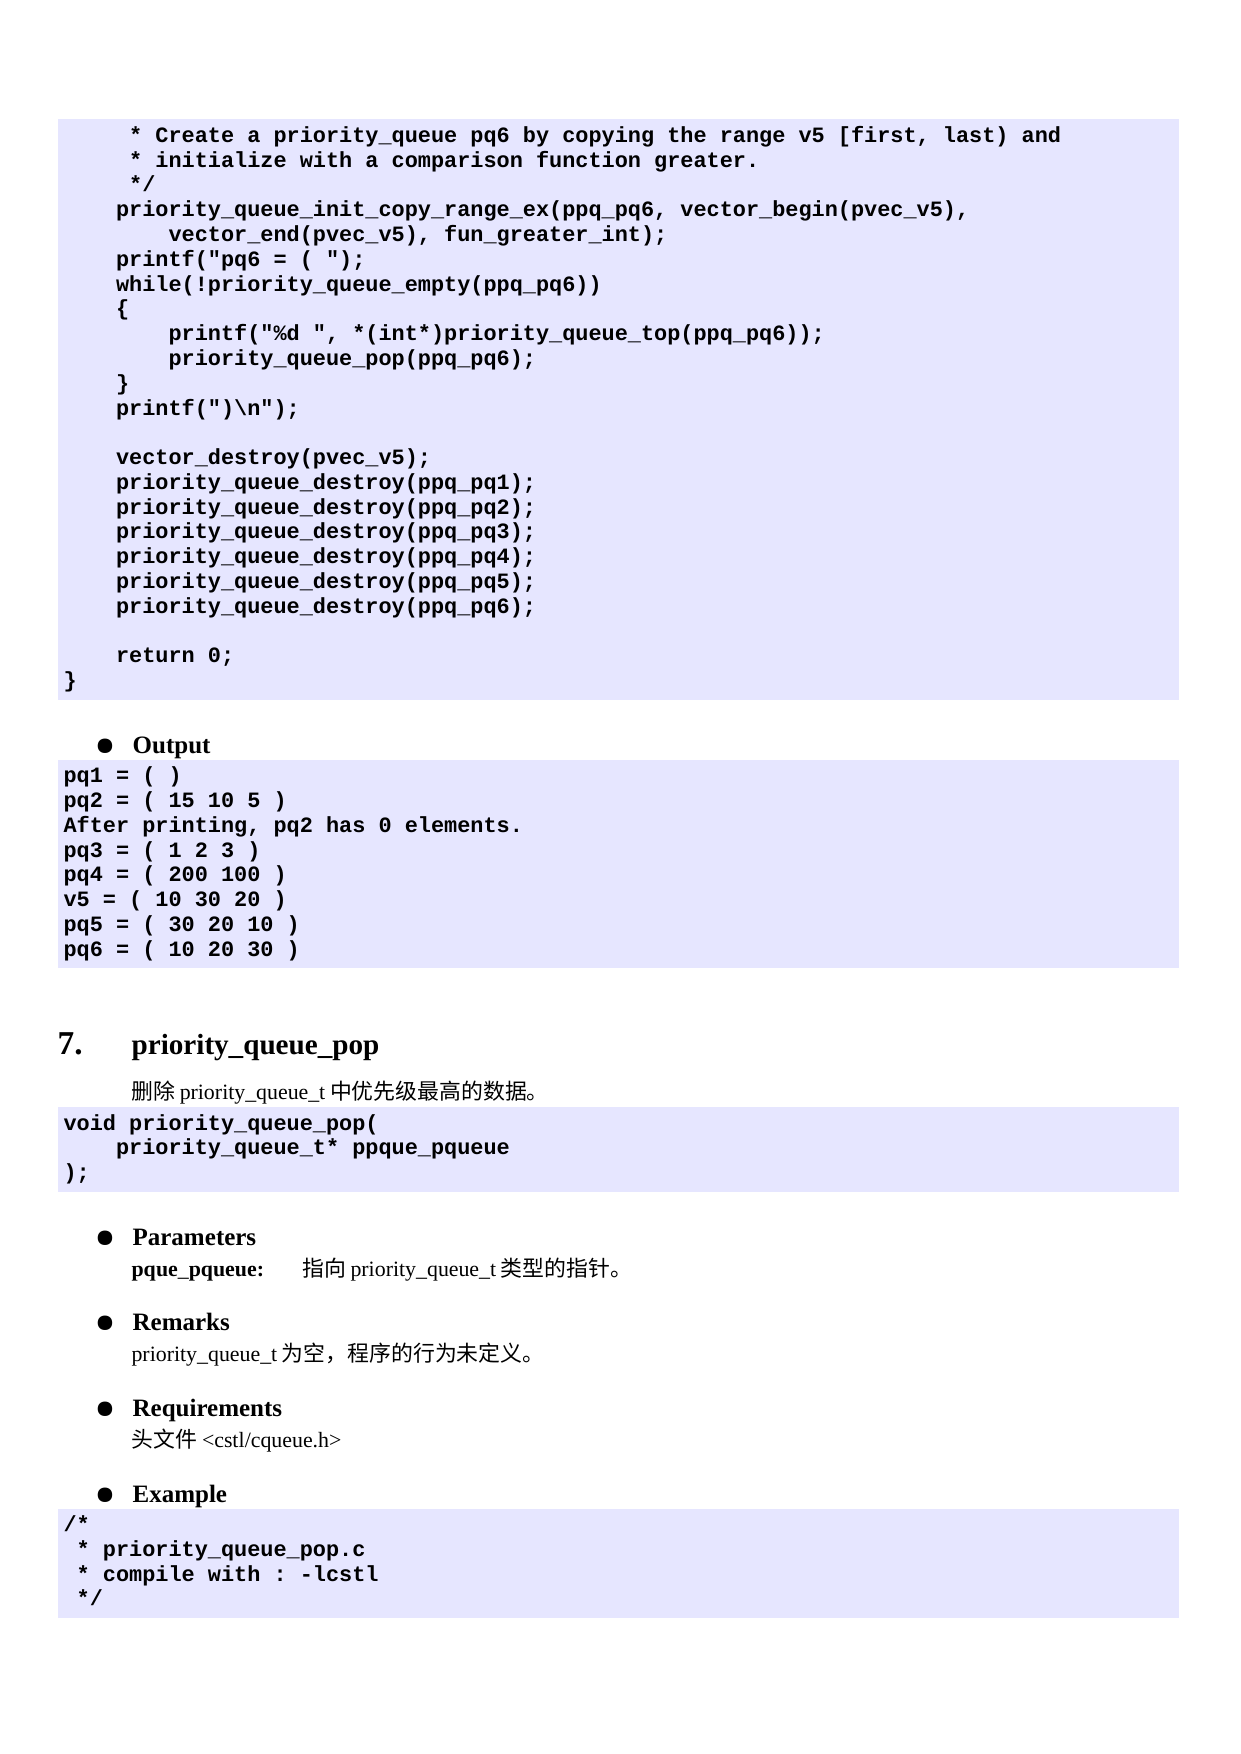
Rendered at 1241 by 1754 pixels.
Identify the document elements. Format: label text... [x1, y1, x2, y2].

list Parameters [95, 1222, 1179, 1251]
text 头文件 <cstl/cqueue.h> [57, 1422, 1179, 1453]
table_header pq1 = ( ) pq2 = ( 15 10 5 ) After printing, pq2 has 0 elements. pq3 = ( 1 2 3 ) pq4 = ( 200 100 ) v5 = ( 10 30 20 ) pq5 = ( 30 20 10 ) pq6 = ( 10 20 30 ) [58, 760, 1179, 968]
list Remarks [95, 1307, 1179, 1336]
subtitle priority_queue_pop [57, 1023, 1179, 1062]
text 删除priority_queue_t中优先级最高的数据。 [57, 1074, 1179, 1106]
table_header * Create a priority_queue pq6 by copying the range v5 [first, last) and * initialize with a comparison function greater. */ priority_queue_init_copy_range_ex(ppq_pq6, vector_begin(pvec_v5), vector_end(pvec_v5), fun_greater_int); printf("pq6 = ( "); while(!priority_queue_empty(ppq_pq6)) { printf("%d ", *(int*)priority_queue_top(ppq_pq6)); priority_queue_pop(ppq_pq6); } printf(")\n"); vector_destroy(pvec_v5); priority_queue_destroy(ppq_pq1); priority_queue_destroy(ppq_pq2); priority_queue_destroy(ppq_pq3); priority_queue_destroy(ppq_pq4); priority_queue_destroy(ppq_pq5); priority_queue_destroy(ppq_pq6); return 0; } [58, 119, 1179, 700]
table_header void priority_queue_pop( priority_queue_t* ppque_pqueue ); [58, 1107, 1179, 1192]
text priority_queue_t为空，程序的行为未定义。 [57, 1336, 1179, 1368]
list Example [95, 1479, 1179, 1507]
table_header /* * priority_queue_pop.c * compile with : -lcstl */ [58, 1509, 1179, 1618]
list Requirements [95, 1393, 1179, 1422]
text pque_pqueue: 指向priority_queue_t类型的指针。 [57, 1251, 1179, 1282]
list Output [95, 730, 1179, 758]
